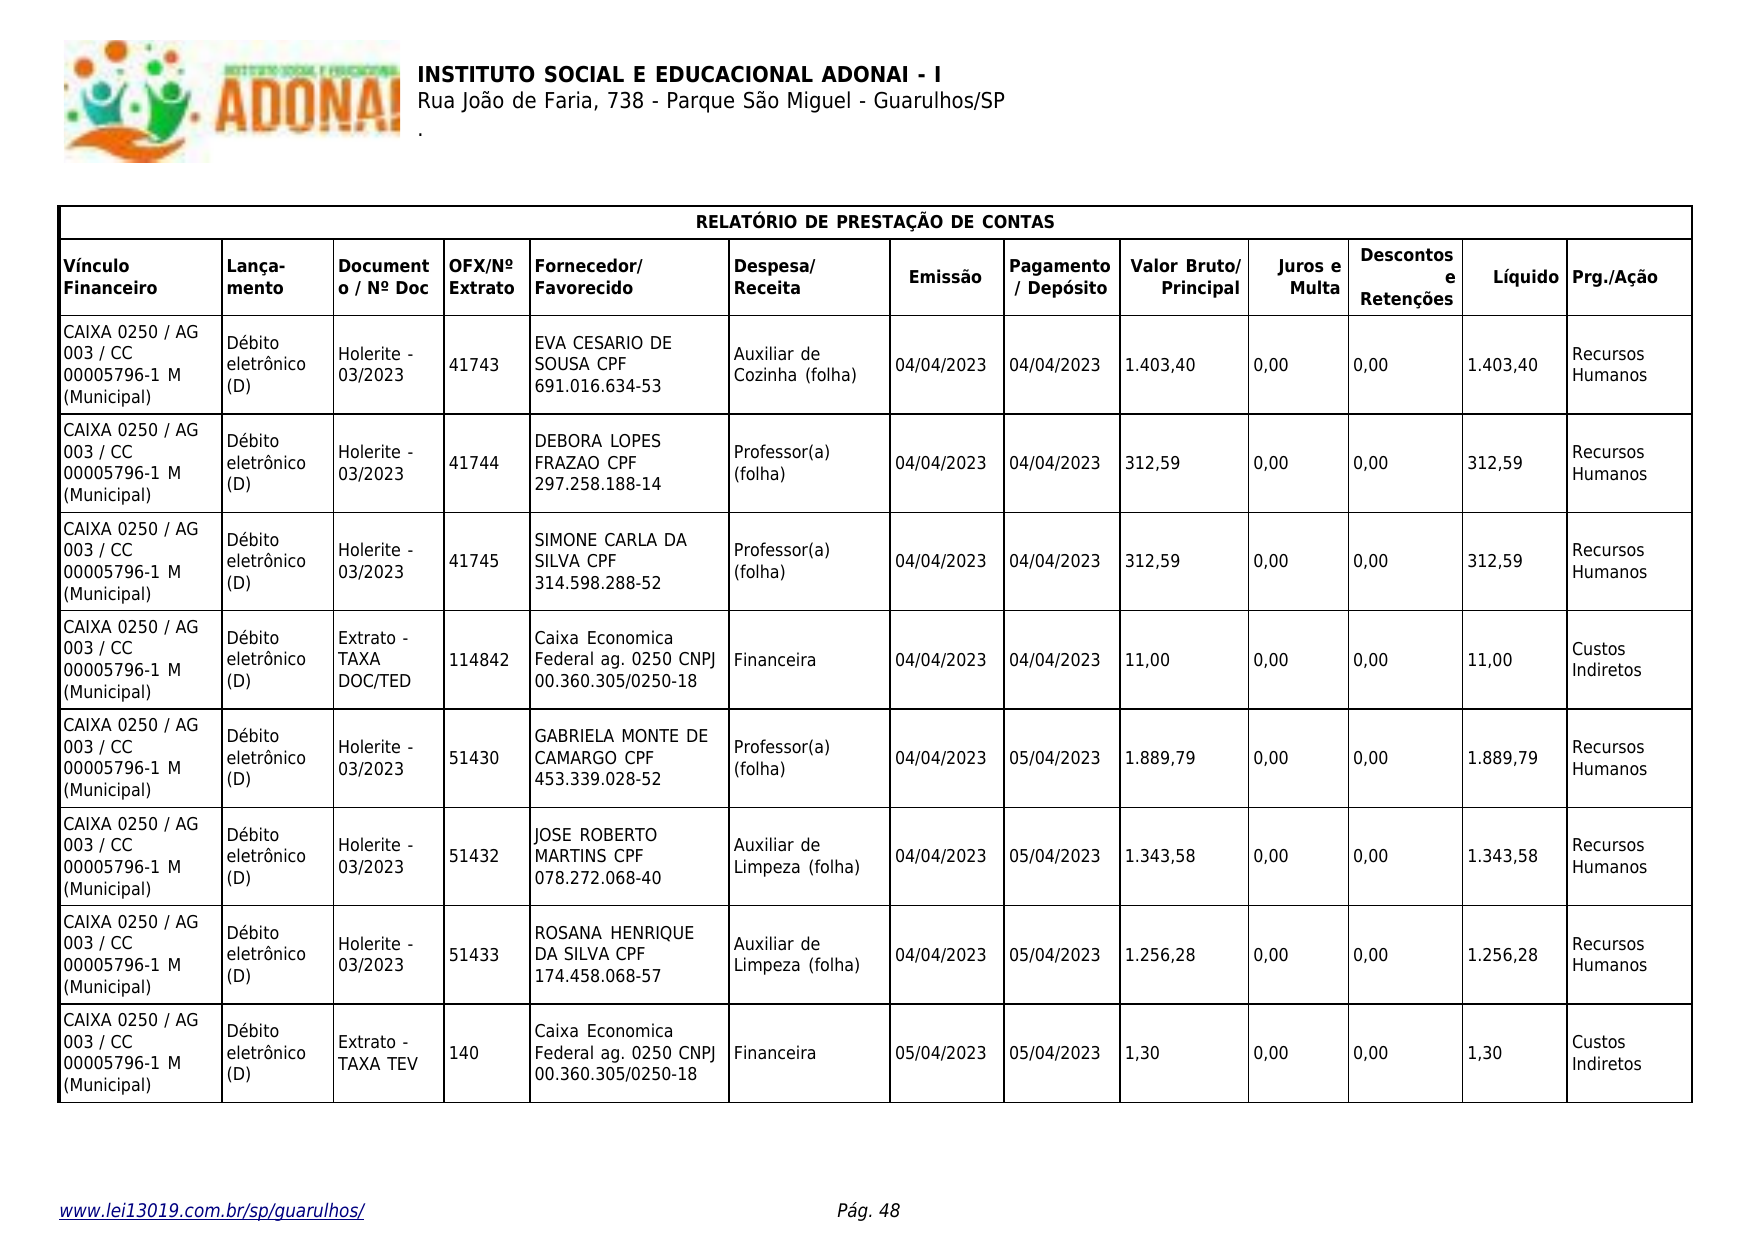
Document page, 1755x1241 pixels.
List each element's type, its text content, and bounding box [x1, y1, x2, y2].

table_cell 0,00 [1249, 710, 1348, 806]
table_cell 41745 [445, 513, 529, 610]
table_cell SIMONE CARLA DA SILVA CPF 314.598.288-52 [531, 513, 728, 610]
table_cell 1.403,40 [1463, 316, 1566, 413]
table_cell Recursos Humanos [1568, 808, 1691, 905]
table_cell 04/04/2023 [891, 906, 1003, 1003]
table_cell CAIXA 0250 / AG 003 / CC 00005796-1 M (Municipal) [61, 611, 221, 708]
table_cell 04/04/2023 [891, 415, 1003, 511]
table_cell Débito eletrônico (D) [223, 906, 333, 1003]
table_cell 0,00 [1349, 906, 1462, 1003]
table_cell 0,00 [1349, 611, 1462, 708]
table_cell 1,30 [1463, 1005, 1566, 1101]
table_cell Caixa Economica Federal ag. 0250 CNPJ 00.360.305/0250-18 [531, 1005, 728, 1101]
table_cell 05/04/2023 [1005, 906, 1119, 1003]
table_cell Auxiliar de Limpeza (folha) [730, 808, 889, 905]
table_cell Holerite - 03/2023 [334, 710, 443, 806]
table_cell 04/04/2023 [891, 316, 1003, 413]
table_cell Extrato - TAXA DOC/TED [334, 611, 443, 708]
table_cell 1.889,79 [1463, 710, 1566, 806]
table_cell Financeira [730, 1005, 889, 1101]
table_cell Custos Indiretos [1568, 611, 1691, 708]
table_cell Líquido [1463, 240, 1566, 315]
table_cell Auxiliar de Limpeza (folha) [730, 906, 889, 1003]
table_cell Financeira [730, 611, 889, 708]
table_cell 0,00 [1349, 1005, 1462, 1101]
table_cell 04/04/2023 [891, 808, 1003, 905]
table_cell Recursos Humanos [1568, 316, 1691, 413]
table_cell 05/04/2023 [1005, 808, 1119, 905]
table_cell CAIXA 0250 / AG 003 / CC 00005796-1 M (Municipal) [61, 808, 221, 905]
table_cell 41743 [445, 316, 529, 413]
table_cell Pagamento / Depósito [1005, 240, 1119, 315]
table_cell Recursos Humanos [1568, 710, 1691, 806]
table_cell CAIXA 0250 / AG 003 / CC 00005796-1 M (Municipal) [61, 1005, 221, 1101]
table_cell Document o / Nº Doc [334, 240, 443, 315]
table_cell EVA CESARIO DE SOUSA CPF 691.016.634-53 [531, 316, 728, 413]
table_cell Professor(a) (folha) [730, 415, 889, 511]
table_cell Recursos Humanos [1568, 415, 1691, 511]
table_cell OFX/Nº Extrato [445, 240, 529, 315]
table_cell 1.343,58 [1463, 808, 1566, 905]
table_cell Custos Indiretos [1568, 1005, 1691, 1101]
table_cell 04/04/2023 [891, 710, 1003, 806]
table_cell Débito eletrônico (D) [223, 611, 333, 708]
table_cell 0,00 [1349, 710, 1462, 806]
table_cell Professor(a) (folha) [730, 710, 889, 806]
table_cell 11,00 [1463, 611, 1566, 708]
table_cell Extrato - TAXA TEV [334, 1005, 443, 1101]
table_cell ROSANA HENRIQUE DA SILVA CPF 174.458.068-57 [531, 906, 728, 1003]
table_cell 0,00 [1349, 415, 1462, 511]
table_cell 0,00 [1249, 808, 1348, 905]
table_cell JOSE ROBERTO MARTINS CPF 078.272.068-40 [531, 808, 728, 905]
table_cell Débito eletrônico (D) [223, 513, 333, 610]
table_cell 0,00 [1249, 906, 1348, 1003]
table_cell 0,00 [1249, 1005, 1348, 1101]
table_cell Débito eletrônico (D) [223, 316, 333, 413]
table_cell Débito eletrônico (D) [223, 1005, 333, 1101]
table_cell 11,00 [1121, 611, 1248, 708]
table_cell Juros e Multa [1249, 240, 1348, 315]
table_cell 04/04/2023 [891, 611, 1003, 708]
table_cell Vínculo Financeiro [61, 240, 221, 315]
table_cell 04/04/2023 [1005, 513, 1119, 610]
table_cell 1.256,28 [1463, 906, 1566, 1003]
table_cell Recursos Humanos [1568, 513, 1691, 610]
table_cell 0,00 [1249, 316, 1348, 413]
table_cell CAIXA 0250 / AG 003 / CC 00005796-1 M (Municipal) [61, 316, 221, 413]
table_cell Despesa/ Receita [730, 240, 889, 315]
table_cell Professor(a) (folha) [730, 513, 889, 610]
table_cell 04/04/2023 [1005, 415, 1119, 511]
table_cell 0,00 [1349, 513, 1462, 610]
table_cell CAIXA 0250 / AG 003 / CC 00005796-1 M (Municipal) [61, 513, 221, 610]
table_cell Débito eletrônico (D) [223, 415, 333, 511]
table_cell Emissão [891, 240, 1003, 315]
table_cell Holerite - 03/2023 [334, 316, 443, 413]
table_cell Débito eletrônico (D) [223, 808, 333, 905]
table_cell Fornecedor/ Favorecido [531, 240, 728, 315]
table_cell 0,00 [1249, 611, 1348, 708]
table_cell 1,30 [1121, 1005, 1248, 1101]
table_cell CAIXA 0250 / AG 003 / CC 00005796-1 M (Municipal) [61, 710, 221, 806]
table_cell 0,00 [1249, 415, 1348, 511]
table_cell 04/04/2023 [1005, 316, 1119, 413]
table_cell 140 [445, 1005, 529, 1101]
table_cell Recursos Humanos [1568, 906, 1691, 1003]
table_cell 0,00 [1349, 808, 1462, 905]
table_cell 05/04/2023 [1005, 1005, 1119, 1101]
table_cell Descontos e Retenções [1349, 240, 1462, 315]
table_cell 312,59 [1463, 415, 1566, 511]
table_cell 1.343,58 [1121, 808, 1248, 905]
table_cell Caixa Economica Federal ag. 0250 CNPJ 00.360.305/0250-18 [531, 611, 728, 708]
table_cell 0,00 [1349, 316, 1462, 413]
table_cell Débito eletrônico (D) [223, 710, 333, 806]
table_cell 04/04/2023 [891, 513, 1003, 610]
table_cell 05/04/2023 [891, 1005, 1003, 1101]
table_cell 1.403,40 [1121, 316, 1248, 413]
table_cell Valor Bruto/ Principal [1121, 240, 1248, 315]
table_cell 05/04/2023 [1005, 710, 1119, 806]
table_cell Holerite - 03/2023 [334, 906, 443, 1003]
table_cell Holerite - 03/2023 [334, 415, 443, 511]
table_cell CAIXA 0250 / AG 003 / CC 00005796-1 M (Municipal) [61, 415, 221, 511]
table_cell Auxiliar de Cozinha (folha) [730, 316, 889, 413]
table_cell 51433 [445, 906, 529, 1003]
table_cell 312,59 [1121, 513, 1248, 610]
table_cell 114842 [445, 611, 529, 708]
table_cell Prg./Ação [1568, 240, 1691, 315]
table_cell 1.256,28 [1121, 906, 1248, 1003]
table_header RELATÓRIO DE PRESTAÇÃO DE CONTAS [61, 207, 1691, 238]
table_cell GABRIELA MONTE DE CAMARGO CPF 453.339.028-52 [531, 710, 728, 806]
table_cell DEBORA LOPES FRAZAO CPF 297.258.188-14 [531, 415, 728, 511]
table_cell 41744 [445, 415, 529, 511]
table_cell CAIXA 0250 / AG 003 / CC 00005796-1 M (Municipal) [61, 906, 221, 1003]
table_cell 51432 [445, 808, 529, 905]
table_cell 312,59 [1121, 415, 1248, 511]
table_cell Holerite - 03/2023 [334, 513, 443, 610]
table_cell 312,59 [1463, 513, 1566, 610]
table_cell 1.889,79 [1121, 710, 1248, 806]
table_cell 51430 [445, 710, 529, 806]
table_cell 0,00 [1249, 513, 1348, 610]
table_cell 04/04/2023 [1005, 611, 1119, 708]
table_cell Lança- mento [223, 240, 333, 315]
table_cell Holerite - 03/2023 [334, 808, 443, 905]
